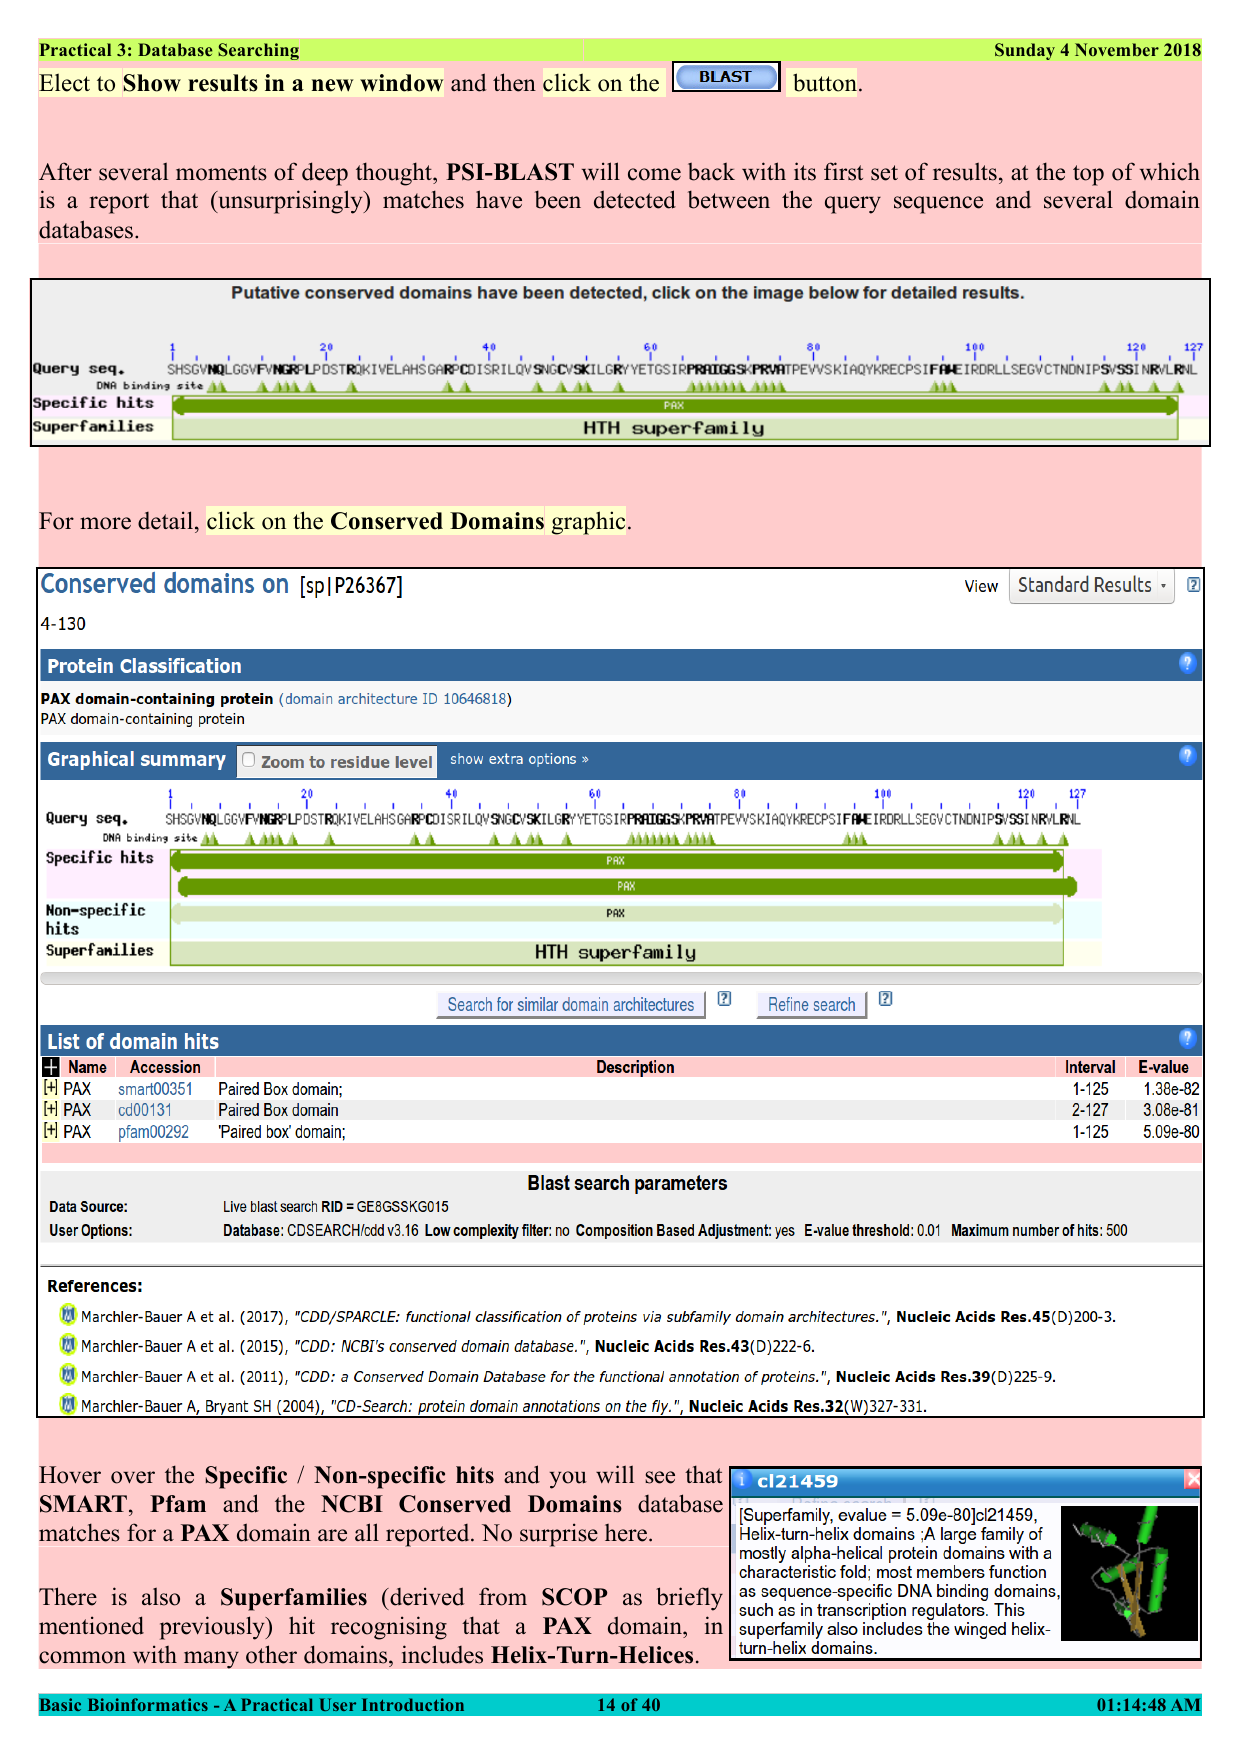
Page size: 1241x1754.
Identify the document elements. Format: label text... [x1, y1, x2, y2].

picture [731, 1469, 1200, 1658]
text There is also a Superfamilies (derived from SCOP as briefly mentioned previously) hit recognising that a PAX domain, in common with many other domains, includes Helix-Turn-Helices. [38, 1582, 1202, 1669]
picture [32, 280, 1209, 445]
text After several moments of deep thought, PSI-BLAST will come back with its first set of results, at the top of which is a report that (unsurprisingly) matches have been detected between the query sequence and several domain databases. [38, 156, 1202, 243]
picture [38, 569, 1203, 1416]
text For more detail, click on the Conserved Domains graphic. [38, 447, 1202, 535]
text Elect to Show results in a new window and then click on the button. [38, 61, 1202, 97]
text Hover over the Specific / Non-specific hits and you will see that SMART, Pfam and the NCBI Conserved Domains database matches for a PAX domain are all reported. No surprise here. [38, 1418, 1202, 1547]
picture [674, 63, 778, 90]
